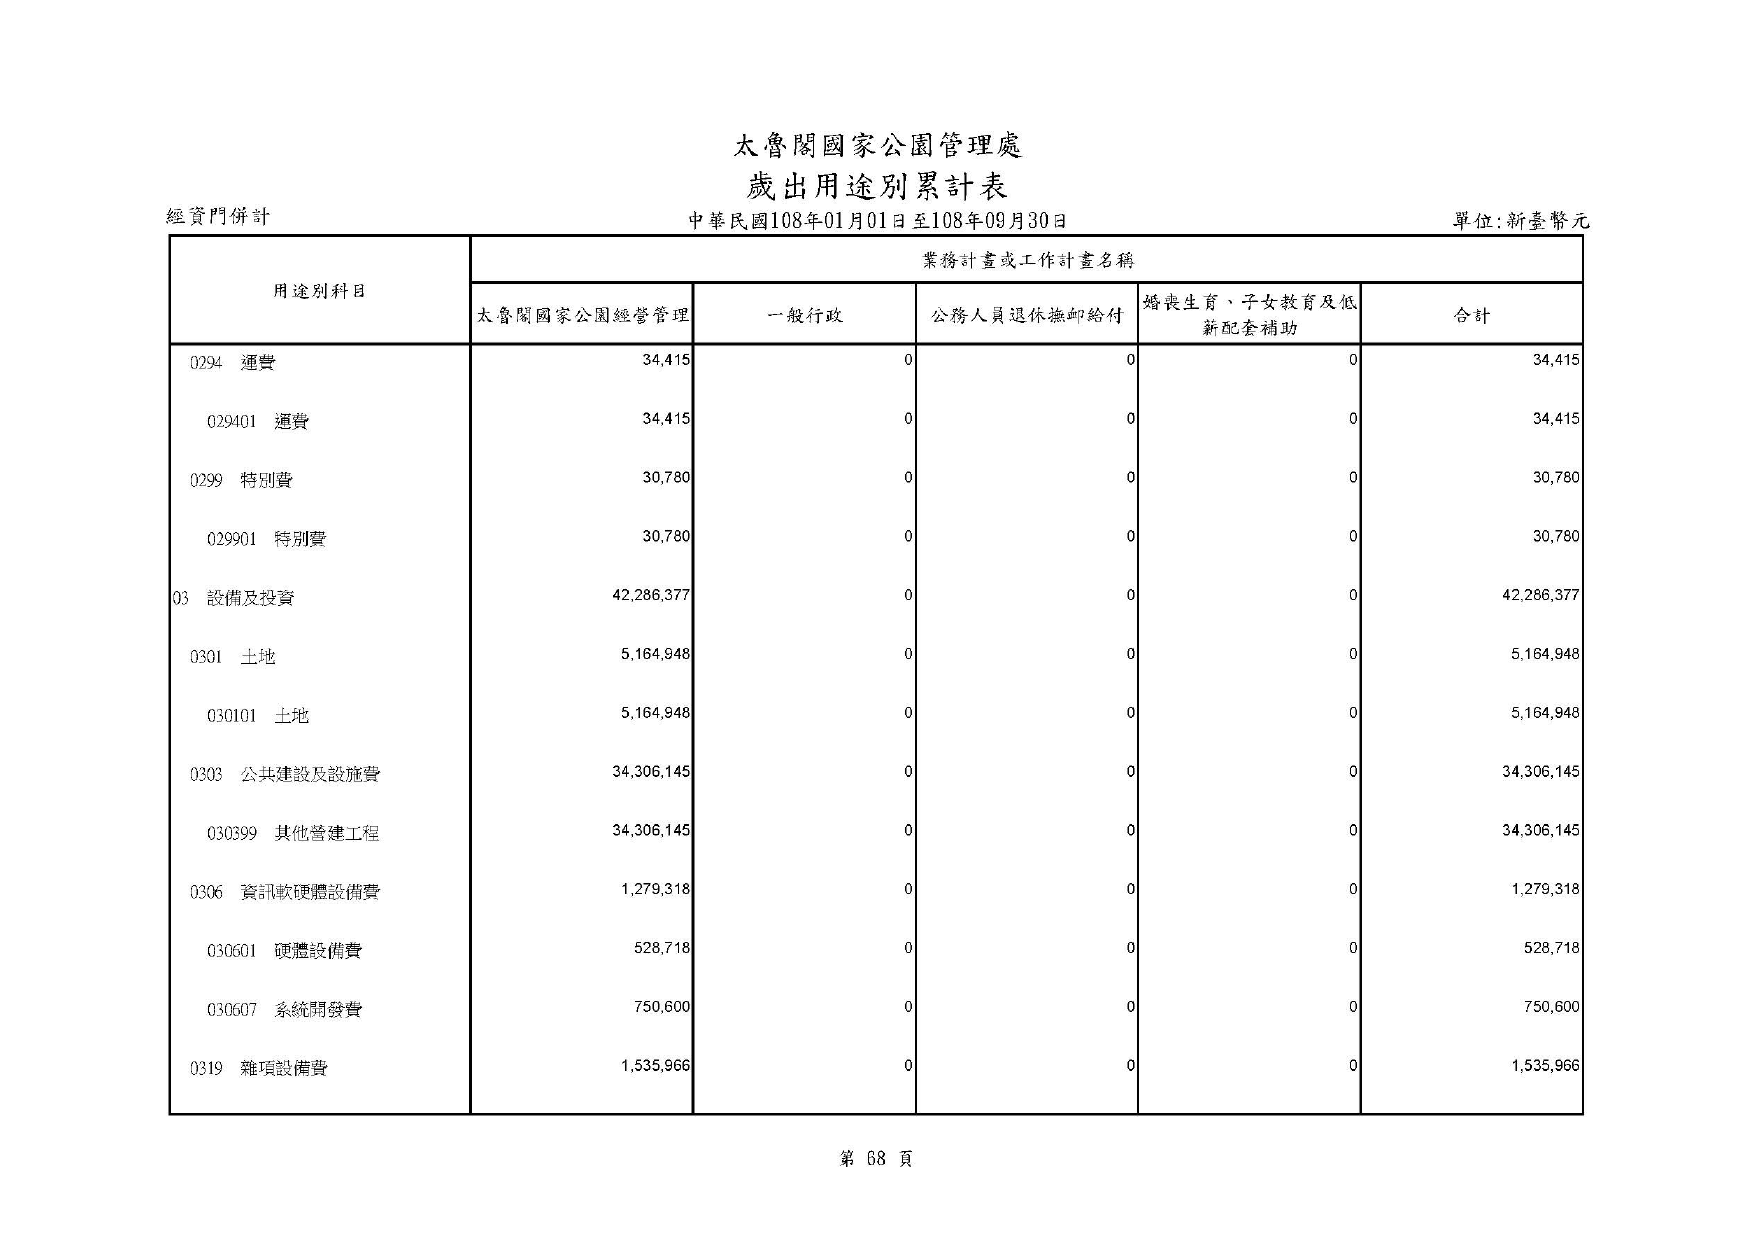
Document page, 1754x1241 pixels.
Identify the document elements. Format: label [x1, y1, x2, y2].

picture [59, 59, 1695, 1216]
